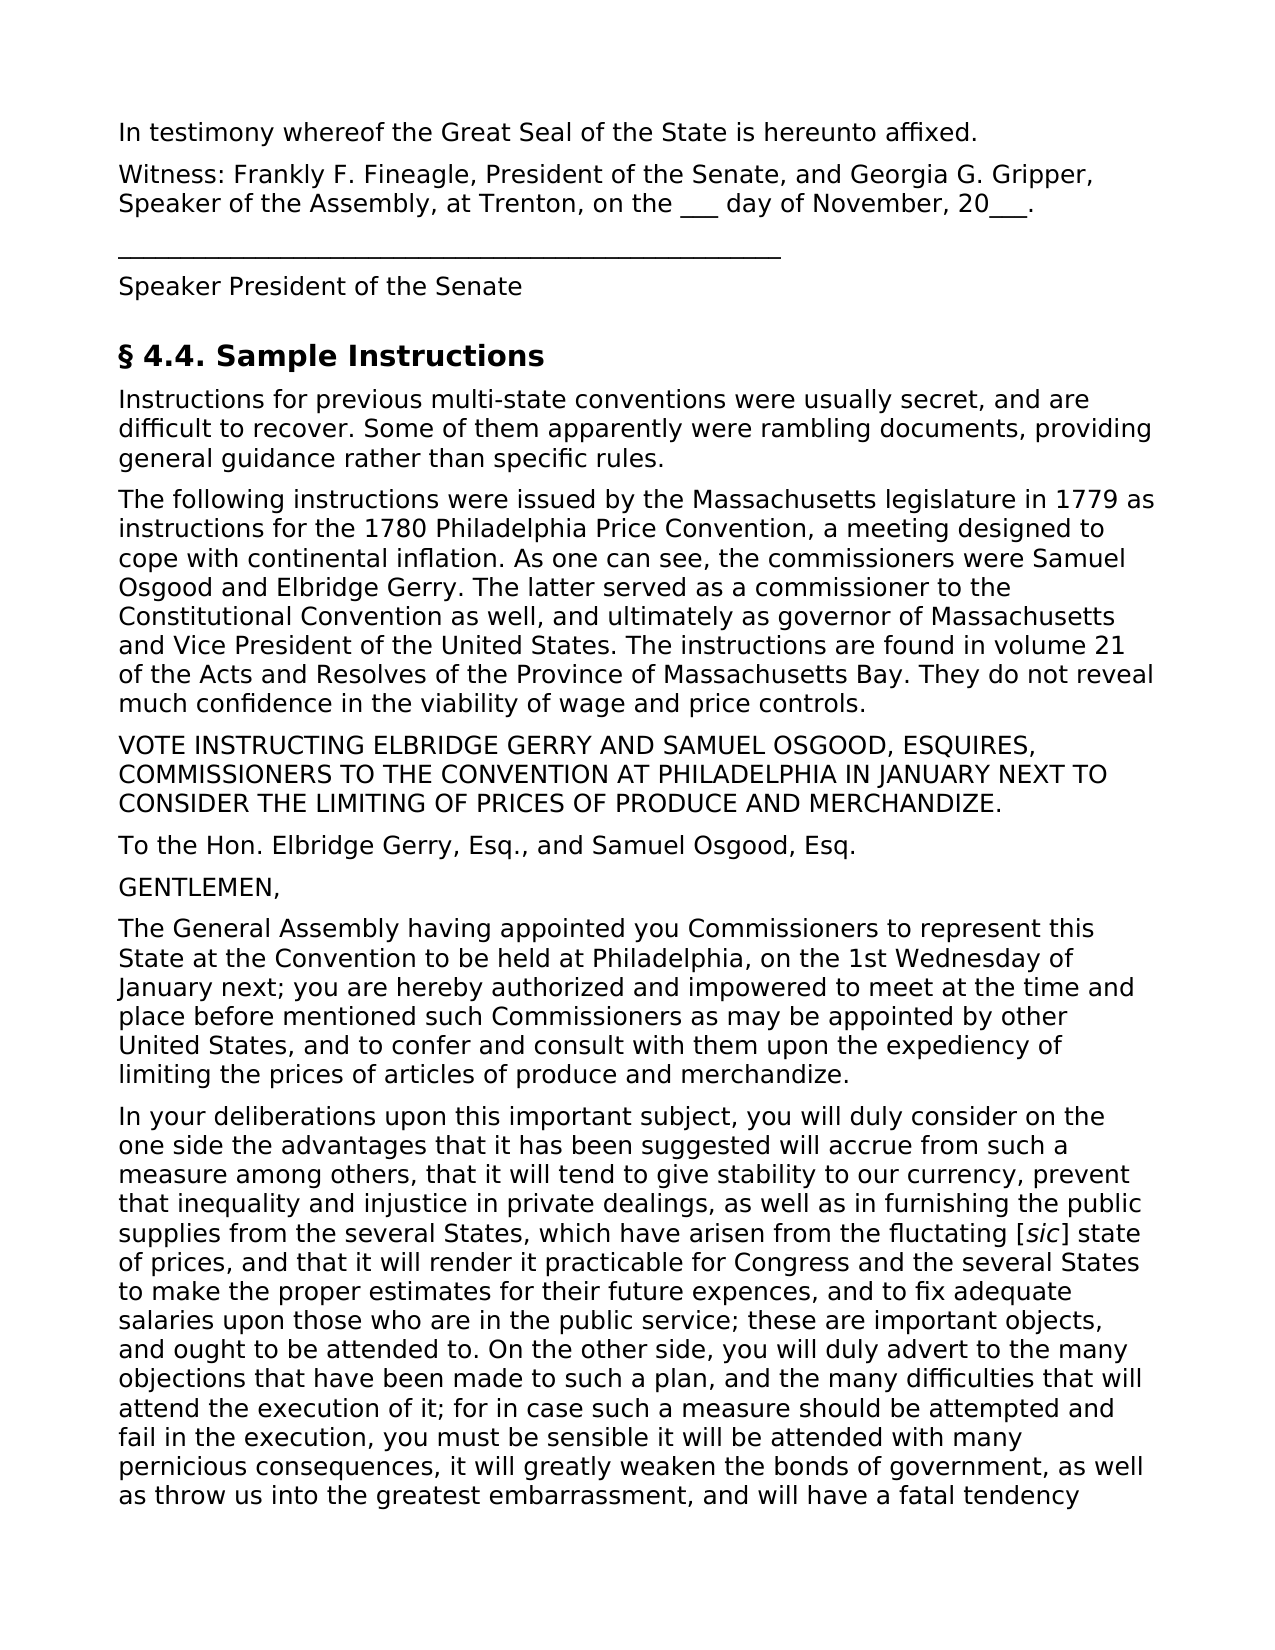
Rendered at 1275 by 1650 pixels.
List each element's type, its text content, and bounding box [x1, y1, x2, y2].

text Instructions for previous multi-state conventions were usually secret, and are difficult to recover. Some of them apparently were rambling documents, providing general guidance rather than specific rules. [118, 385, 1157, 473]
text Speaker President of the Senate [118, 272, 1157, 301]
text To the Hon. Elbridge Gerry, Esq., and Samuel Osgood, Esq. [118, 831, 1157, 860]
text The following instructions were issued by the Massachusetts legislature in 1779 as instructions for the 1780 Philadelphia Price Convention, a meeting designed to cope with continental inflation. As one can see, the commissioners were Samuel Osgood and Elbridge Gerry. The latter served as a commissioner to the Constitutional Convention as well, and ultimately as governor of Massachusetts and Vice President of the United States. The instructions are found in volume 21 of the Acts and Resolves of the Province of Massachusetts Bay. They do not reveal much confidence in the viability of wage and price controls. [118, 485, 1157, 719]
text _____________________________________________________ [118, 231, 1157, 260]
text Witness: Frankly F. Fineagle, President of the Senate, and Georgia G. Gripper, Speaker of the Assembly, at Trenton, on the ___ day of November, 20___. [118, 160, 1157, 218]
text In testimony whereof the Great Seal of the State is hereunto affixed. [118, 118, 1157, 147]
text GENTLEMEN, [118, 873, 1157, 902]
text VOTE INSTRUCTING ELBRIDGE GERRY AND SAMUEL OSGOOD, ESQUIRES, COMMISSIONERS TO THE CONVENTION AT PHILADELPHIA IN JANUARY NEXT TO CONSIDER THE LIMITING OF PRICES OF PRODUCE AND MERCHANDIZE. [118, 731, 1157, 819]
subtitle § 4.4. Sample Instructions [118, 339, 1157, 373]
text The General Assembly having appointed you Commissioners to represent this State at the Convention to be held at Philadelphia, on the 1st Wednesday of January next; you are hereby authorized and impowered to meet at the time and place before mentioned such Commissioners as may be appointed by other United States, and to confer and consult with them upon the expediency of limiting the prices of articles of produce and merchandize. [118, 914, 1157, 1089]
text In your deliberations upon this important subject, you will duly consider on the one side the advantages that it has been suggested will accrue from such a measure among others, that it will tend to give stability to our currency, prevent that inequality and injustice in private dealings, as well as in furnishing the public supplies from the several States, which have arisen from the fluctating [sic] state of prices, and that it will render it practicable for Congress and the several States to make the proper estimates for their future expences, and to fix adequate salaries upon those who are in the public service; these are important objects, and ought to be attended to. On the other side, you will duly advert to the many objections that have been made to such a plan, and the many difficulties that will attend the execution of it; for in case such a measure should be attempted and fail in the execution, you must be sensible it will be attended with many pernicious consequences, it will greatly weaken the bonds of government, as well as throw us into the greatest embarrassment, and will have a fatal tendency [118, 1102, 1157, 1510]
